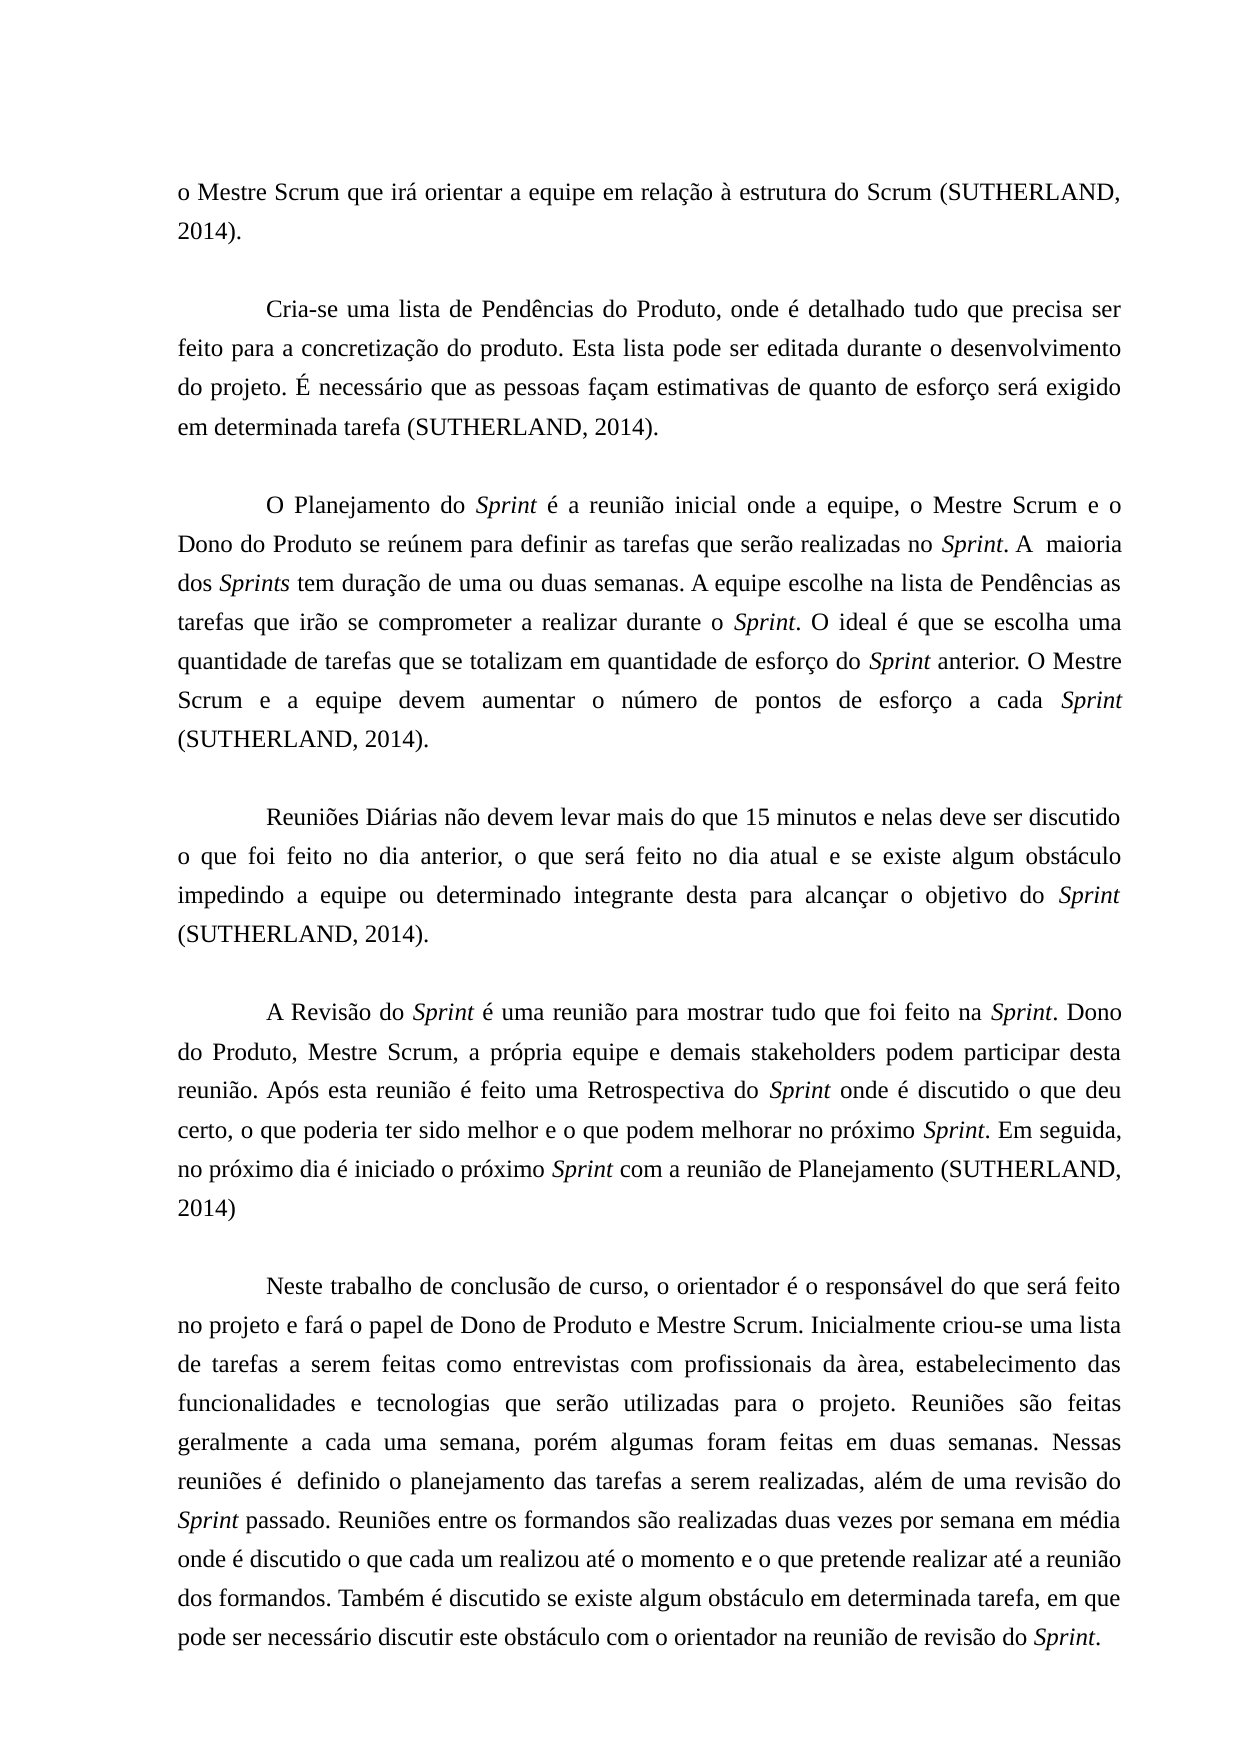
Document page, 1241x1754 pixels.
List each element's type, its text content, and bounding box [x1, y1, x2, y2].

text O Planejamento do Sprint é a reunião inicial onde a equipe, o Mestre Scrum e o Dono do Produto se reúnem para definir as tarefas que serão realizadas no Sprint. A maioria dos Sprints tem duração de uma ou duas semanas. A equipe escolhe na lista de Pendências as tarefas que irão se comprometer a realizar durante o Sprint. O ideal é que se escolha uma quantidade de tarefas que se totalizam em quantidade de esforço do Sprint anterior. O Mestre Scrum e a equipe devem aumentar o número de pontos de esforço a cada Sprint (SUTHERLAND, 2014). [177, 490, 1122, 753]
text Reuniões Diárias não devem levar mais do que 15 minutos e nelas deve ser discutido o que foi feito no dia anterior, o que será feito no dia atual e se existe algum obstáculo impedindo a equipe ou determinado integrante desta para alcançar o objetivo do Sprint (SUTHERLAND, 2014). [177, 802, 1122, 948]
text A Revisão do Sprint é uma reunião para mostrar tudo que foi feito na Sprint. Dono do Produto, Mestre Scrum, a própria equipe e demais stakeholders podem participar desta reunião. Após esta reunião é feito uma Retrospectiva do Sprint onde é discutido o que deu certo, o que poderia ter sido melhor e o que podem melhorar no próximo Sprint. Em seguida, no próximo dia é iniciado o próximo Sprint com a reunião de Planejamento (SUTHERLAND, 2014) [177, 997, 1122, 1222]
text Cria-se uma lista de Pendências do Produto, onde é detalhado tudo que precisa ser feito para a concretização do produto. Esta lista pode ser editada durante o desenvolvimento do projeto. É necessário que as pessoas façam estimativas de quanto de esforço será exigido em determinada tarefa (SUTHERLAND, 2014). [177, 294, 1122, 440]
text Neste trabalho de conclusão de curso, o orientador é o responsável do que será feito no projeto e fará o papel de Dono de Produto e Mestre Scrum. Inicialmente criou-se uma lista de tarefas a serem feitas como entrevistas com profissionais da àrea, estabelecimento das funcionalidades e tecnologias que serão utilizadas para o projeto. Reuniões são feitas geralmente a cada uma semana, porém algumas foram feitas em duas semanas. Nessas reuniões é definido o planejamento das tarefas a serem realizadas, além de uma revisão do Sprint passado. Reuniões entre os formandos são realizadas duas vezes por semana em média onde é discutido o que cada um realizou até o momento e o que pretende realizar até a reunião dos formandos. Também é discutido se existe algum obstáculo em determinada tarefa, em que pode ser necessário discutir este obstáculo com o orientador na reunião de revisão do Sprint. [177, 1271, 1122, 1651]
text o Mestre Scrum que irá orientar a equipe em relação à estrutura do Scrum (SUTHERLAND, 2014). [177, 177, 1122, 245]
